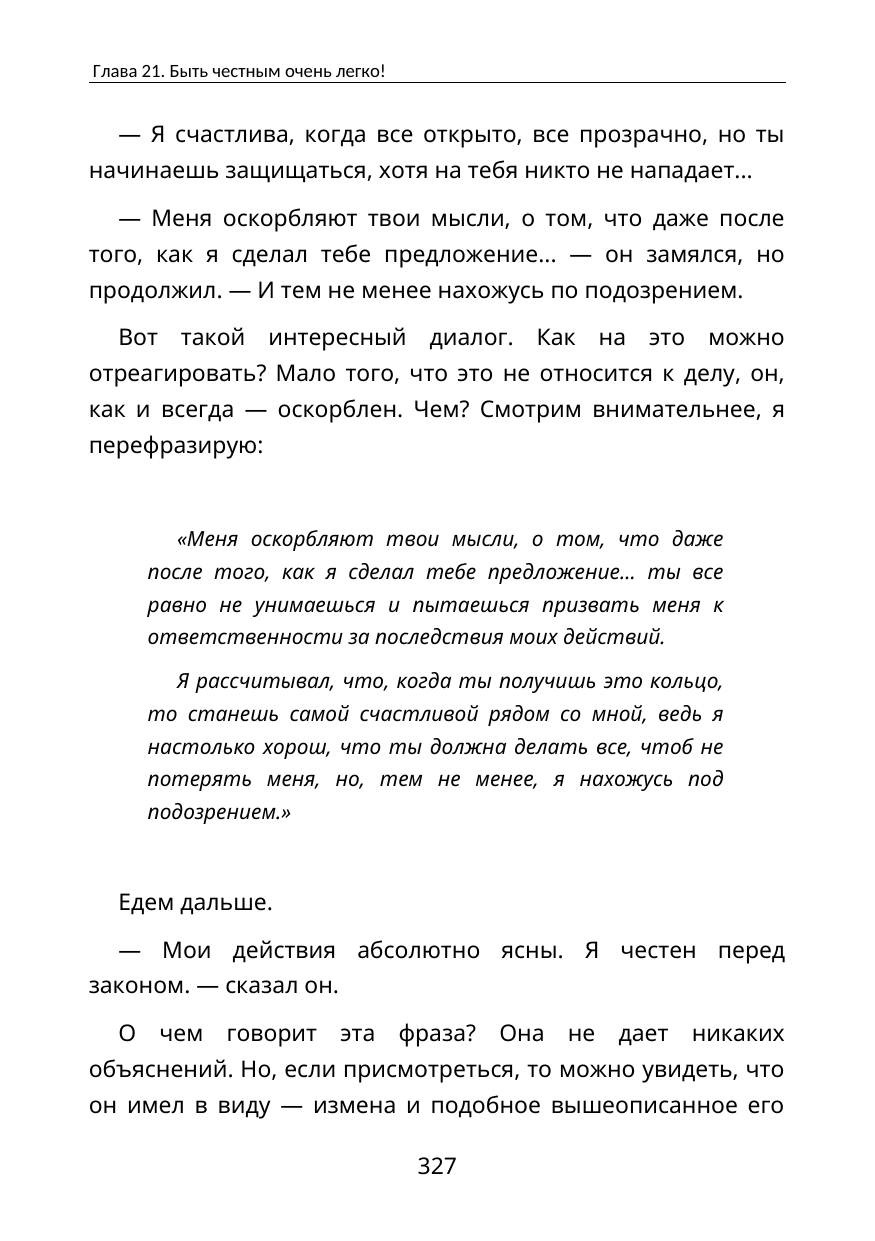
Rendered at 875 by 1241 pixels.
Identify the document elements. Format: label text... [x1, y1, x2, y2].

text — Меня оскорбляют твои мысли, о том, что даже после того, как я сделал тебе предложение... — он замялся, но продолжил. — И тем не менее нахожусь по подозрением. [88, 202, 786, 305]
text О чем говорит эта фраза? Она не дает никаких объяснений. Но, если присмотреться, то можно увидеть, что он имел в виду — измена и подобное вышеописанное его [88, 1017, 786, 1120]
text «Меня оскорбляют твои мысли, о том, что даже после того, как я сделал тебе предложение... ты все равно не унимаешься и пытаешься призвать меня к ответственности за последствия моих действий. [147, 524, 727, 651]
text Едем дальше. [88, 886, 786, 917]
text Я рассчитывал, что, когда ты получишь это кольцо, то станешь самой счастливой рядом со мной, ведь я настолько хорош, что ты должна делать все, чтоб не потерять меня, но, тем не менее, я нахожусь под подозрением.» [147, 667, 727, 826]
text — Я счастлива, когда все открыто, все прозрачно, но ты начинаешь защищаться, хотя на тебя никто не нападает... [88, 118, 786, 185]
text — Мои действия абсолютно ясны. Я честен перед законом. — сказал он. [88, 933, 786, 1001]
text Вот такой интересный диалог. Как на это можно отреагировать? Мало того, что это не относится к делу, он, как и всегда — оскорблен. Чем? Смотрим внимательнее, я перефразирую: [88, 321, 786, 460]
